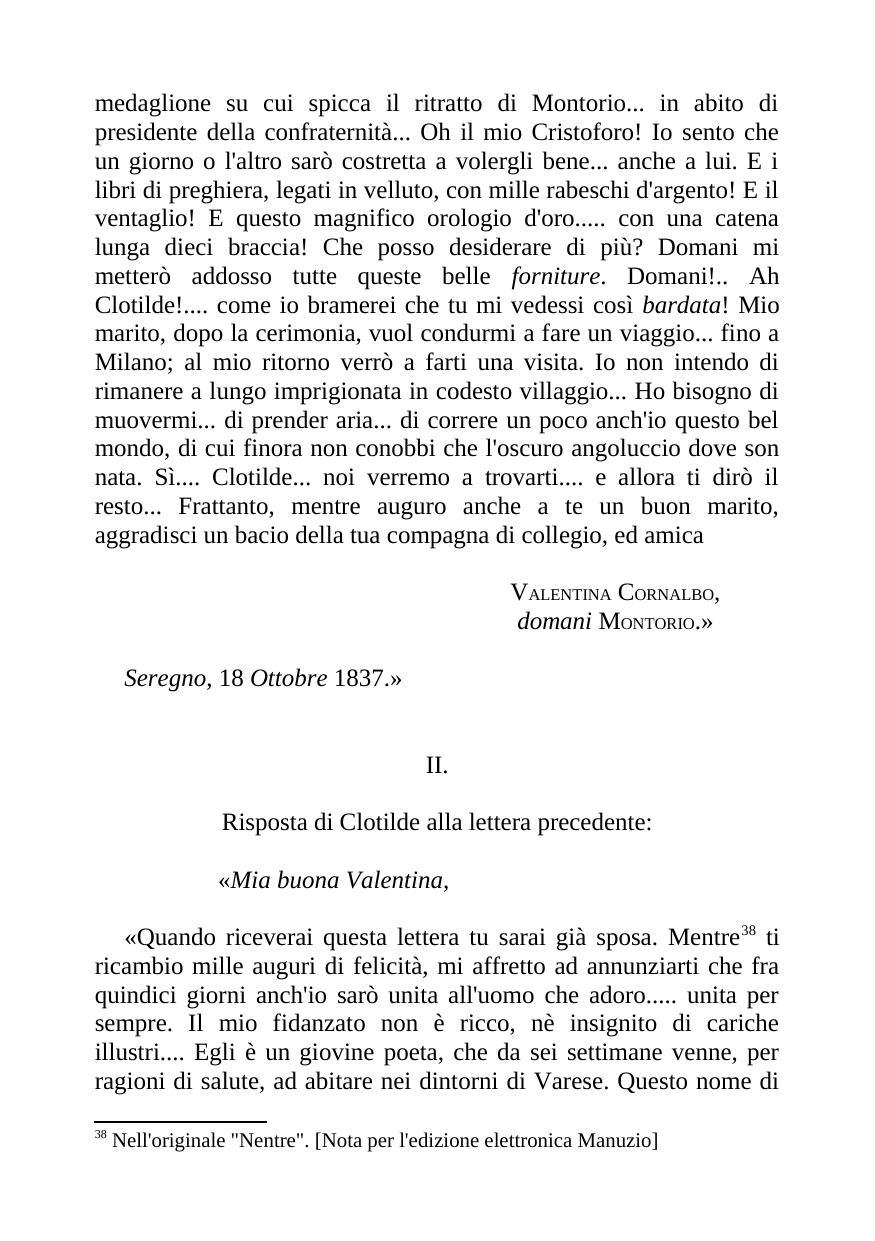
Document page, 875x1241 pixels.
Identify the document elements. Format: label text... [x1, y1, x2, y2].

text Nell'originale "Nentre". [Nota per l'edizione elettronica Manuzio] [94, 1128, 779, 1152]
text medaglione su cui spicca il ritratto di Montorio... in abito di presidente della confraternità... Oh il mio Cristoforo! Io sento che un giorno o l'altro sarò costretta a volergli bene... anche a lui. E i libri di preghiera, legati in velluto, con mille rabeschi d'argento! E il ventaglio! E questo magnifico orologio d'oro..... con una catena lunga dieci braccia! Che posso desiderare di più? Domani mi metterò addosso tutte queste belle forniture. Domani!.. Ah Clotilde!.... come io bramerei che tu mi vedessi così bardata! Mio marito, dopo la cerimonia, vuol condurmi a fare un viaggio... fino a Milano; al mio ritorno verrò a farti una visita. Io non intendo di rimanere a lungo imprigionata in codesto villaggio... Ho bisogno di muovermi... di prender aria... di correre un poco anch'io questo bel mondo, di cui finora non conobbi che l'oscuro angoluccio dove son nata. Sì.... Clotilde... noi verremo a trovarti.... e allora ti dirò il resto... Frattanto, mentre auguro anche a te un buon marito, aggradisci un bacio della tua compagna di collegio, ed amica [94, 88, 779, 548]
text domani Montorio.» [451, 606, 779, 635]
text II. [94, 750, 779, 778]
text «Mia buona Valentina, [188, 865, 779, 893]
text Valentina Cornalbo, [451, 577, 779, 606]
text Risposta di Clotilde alla lettera precedente: [94, 807, 779, 836]
text Seregno, 18 Ottobre 1837.» [94, 663, 779, 692]
text «Quando riceverai questa lettera tu sarai già sposa. Mentre ti ricambio mille auguri di felicità, mi affretto ad annunziarti che fra quindici giorni anch'io sarò unita all'uomo che adoro..... unita per sempre. Il mio fidanzato non è ricco, nè insignito di cariche illustri.... Egli è un giovine poeta, che da sei settimane venne, per ragioni di salute, ad abitare nei dintorni di Varese. Questo nome di [94, 922, 779, 1095]
